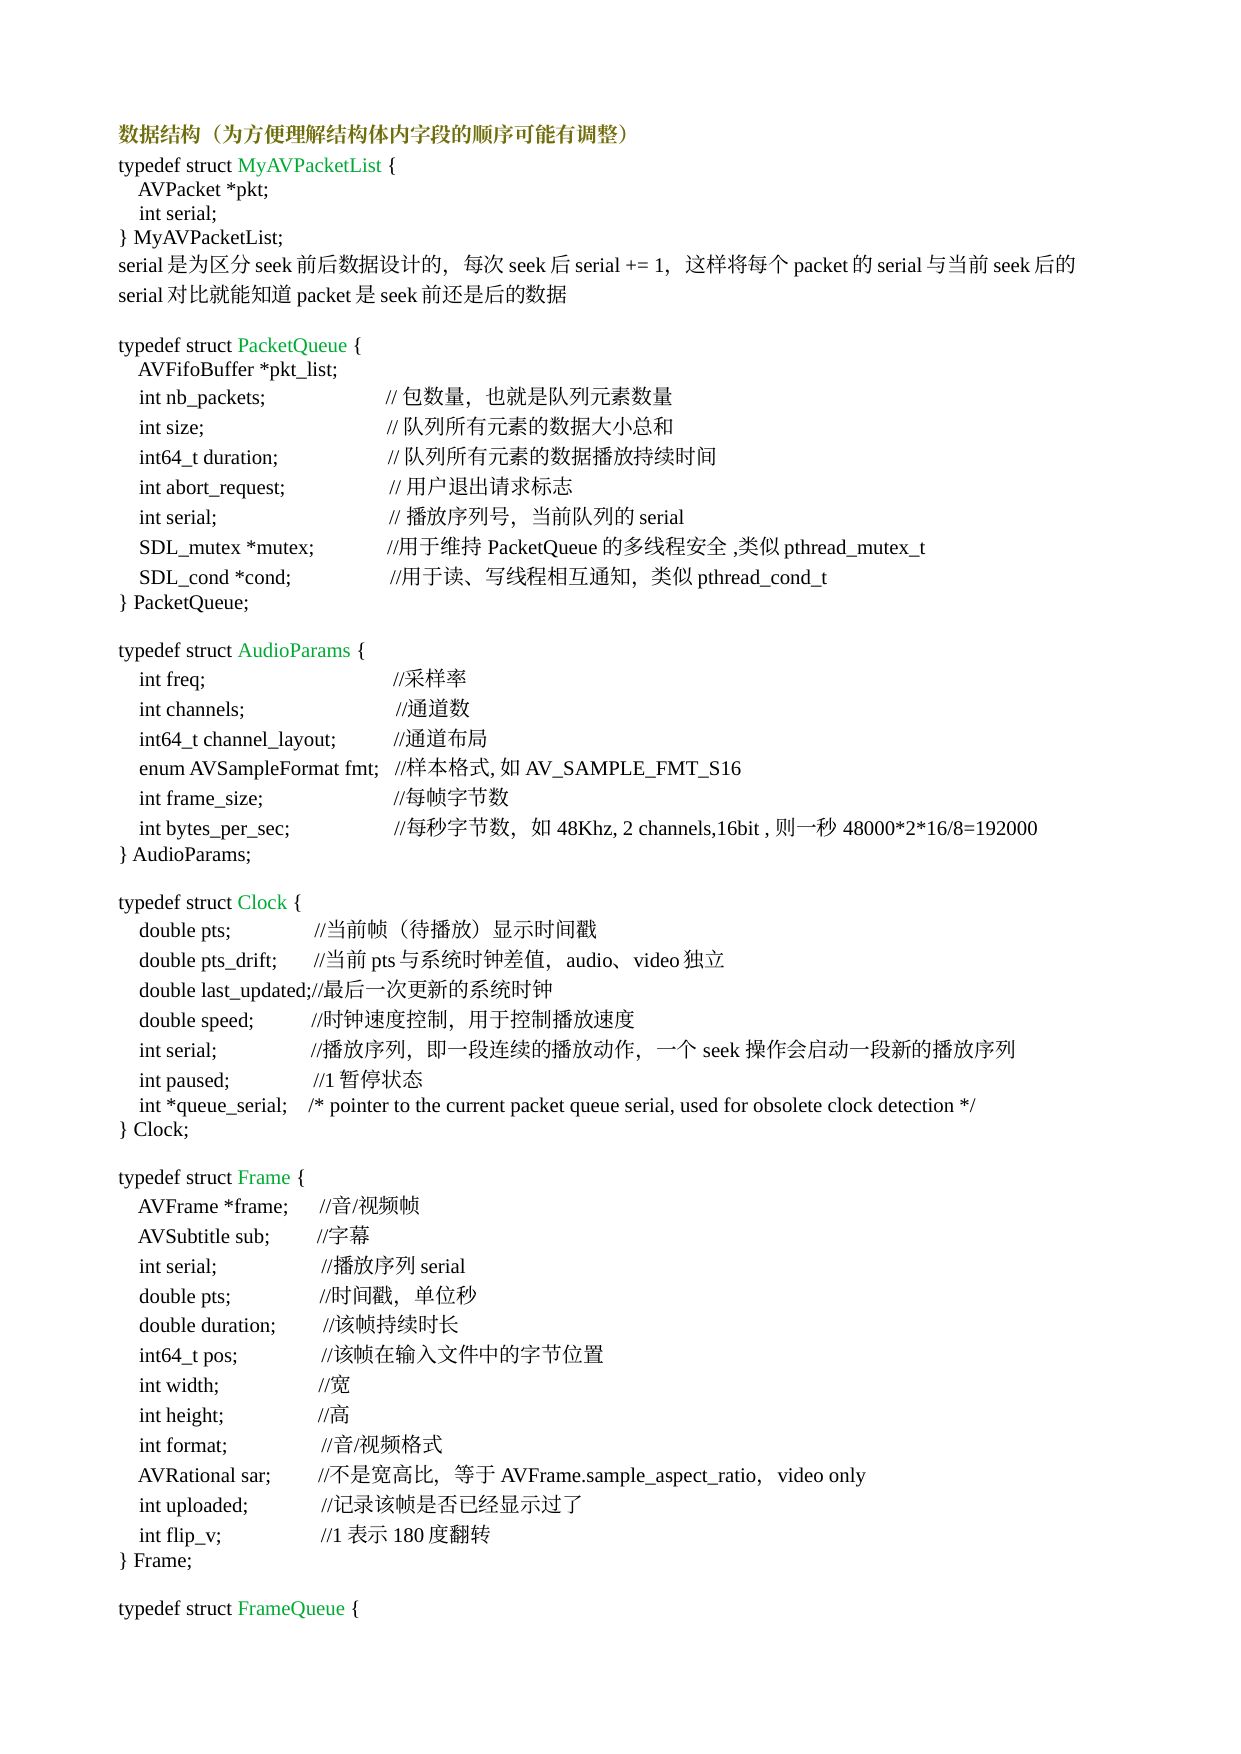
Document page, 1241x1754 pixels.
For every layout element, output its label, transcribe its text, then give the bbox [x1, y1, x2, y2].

text int height; //高 [118, 1399, 1122, 1428]
text 数据结构（为方便理解结构体内字段的顺序可能有调整） [118, 118, 1122, 148]
text int abort_request; // ⽤户退出请求标志 [118, 470, 1122, 500]
text typedef struct AudioParams { [118, 638, 1122, 662]
text int freq; //采样率 [118, 662, 1122, 692]
text int64_t pos; //该帧在输入文件中的字节位置 [118, 1339, 1122, 1369]
text int serial; [118, 201, 1122, 225]
text double last_updated;//最后一次更新的系统时钟 [118, 973, 1122, 1003]
text AVSubtitle sub; //字幕 [118, 1219, 1122, 1249]
text int width; //宽 [118, 1369, 1122, 1399]
text int64_t channel_layout; //通道布局 [118, 722, 1122, 752]
text AVPacket *pkt; [118, 177, 1122, 201]
text int size; // 队列所有元素的数据⼤⼩总和 [118, 411, 1122, 441]
text SDL_cond *cond; //⽤于读、写线程相互通知，类似pthread_cond_t [118, 560, 1122, 590]
text typedef struct FrameQueue { [118, 1596, 1122, 1620]
text int serial; // 播放序列号，当前队列的serial [118, 500, 1122, 530]
text double pts_drift; //当前pts与系统时钟差值，audio、video独立 [118, 944, 1122, 973]
text } PacketQueue; [118, 590, 1122, 614]
text enum AVSampleFormat fmt; //样本格式, 如AV_SAMPLE_FMT_S16 [118, 752, 1122, 782]
text AVFifoBuffer *pkt_list; [118, 357, 1122, 381]
text int serial; //播放序列serial [118, 1249, 1122, 1279]
text int *queue_serial; /* pointer to the current packet queue serial, used for obsolete clock detection */ [118, 1093, 1122, 1117]
text typedef struct MyAVPacketList { [118, 152, 1122, 177]
text typedef struct Clock { [118, 890, 1122, 914]
text int channels; //通道数 [118, 692, 1122, 722]
text serial是为区分seek前后数据设计的，每次seek后serial += 1，这样将每个packet的serial与当前seek后的serial对比就能知道packet是seek前还是后的数据 [118, 249, 1122, 308]
text } Frame; [118, 1548, 1122, 1572]
text int frame_size; //每帧字节数 [118, 782, 1122, 812]
text } MyAVPacketList; [118, 225, 1122, 249]
text int64_t duration; // 队列所有元素的数据播放持续时间 [118, 441, 1122, 470]
text int paused; //1暂停状态 [118, 1063, 1122, 1093]
text double pts; //当前帧（待播放）显示时间戳 [118, 914, 1122, 944]
text int nb_packets; // 包数量，也就是队列元素数量 [118, 381, 1122, 411]
text int format; //音/视频格式 [118, 1428, 1122, 1458]
text AVFrame *frame; //音/视频帧 [118, 1189, 1122, 1219]
text double speed; //时钟速度控制，⽤于控制播放速度 [118, 1003, 1122, 1033]
text typedef struct Frame { [118, 1165, 1122, 1189]
text double pts; //时间戳，单位秒 [118, 1279, 1122, 1309]
text typedef struct PacketQueue { [118, 333, 1122, 357]
text } Clock; [118, 1117, 1122, 1141]
text } AudioParams; [118, 842, 1122, 866]
text int bytes_per_sec; //每秒字节数，如 48Khz, 2 channels,16bit , 则⼀秒 48000*2*16/8=192000 [118, 812, 1122, 842]
text int uploaded; //记录该帧是否已经显示过了 [118, 1488, 1122, 1518]
text AVRational sar; //不是宽高比，等于AVFrame.sample_aspect_ratio，video only [118, 1458, 1122, 1488]
text SDL_mutex *mutex; //⽤于维持 PacketQueue 的多线程安全 ,类似pthread_mutex_t [118, 530, 1122, 560]
text int serial; //播放序列，即⼀段连续的播放动作，⼀个 seek 操作会启动⼀段新的播放序列 [118, 1033, 1122, 1063]
text double duration; //该帧持续时长 [118, 1309, 1122, 1339]
text int flip_v; //1表示180度翻转 [118, 1518, 1122, 1548]
